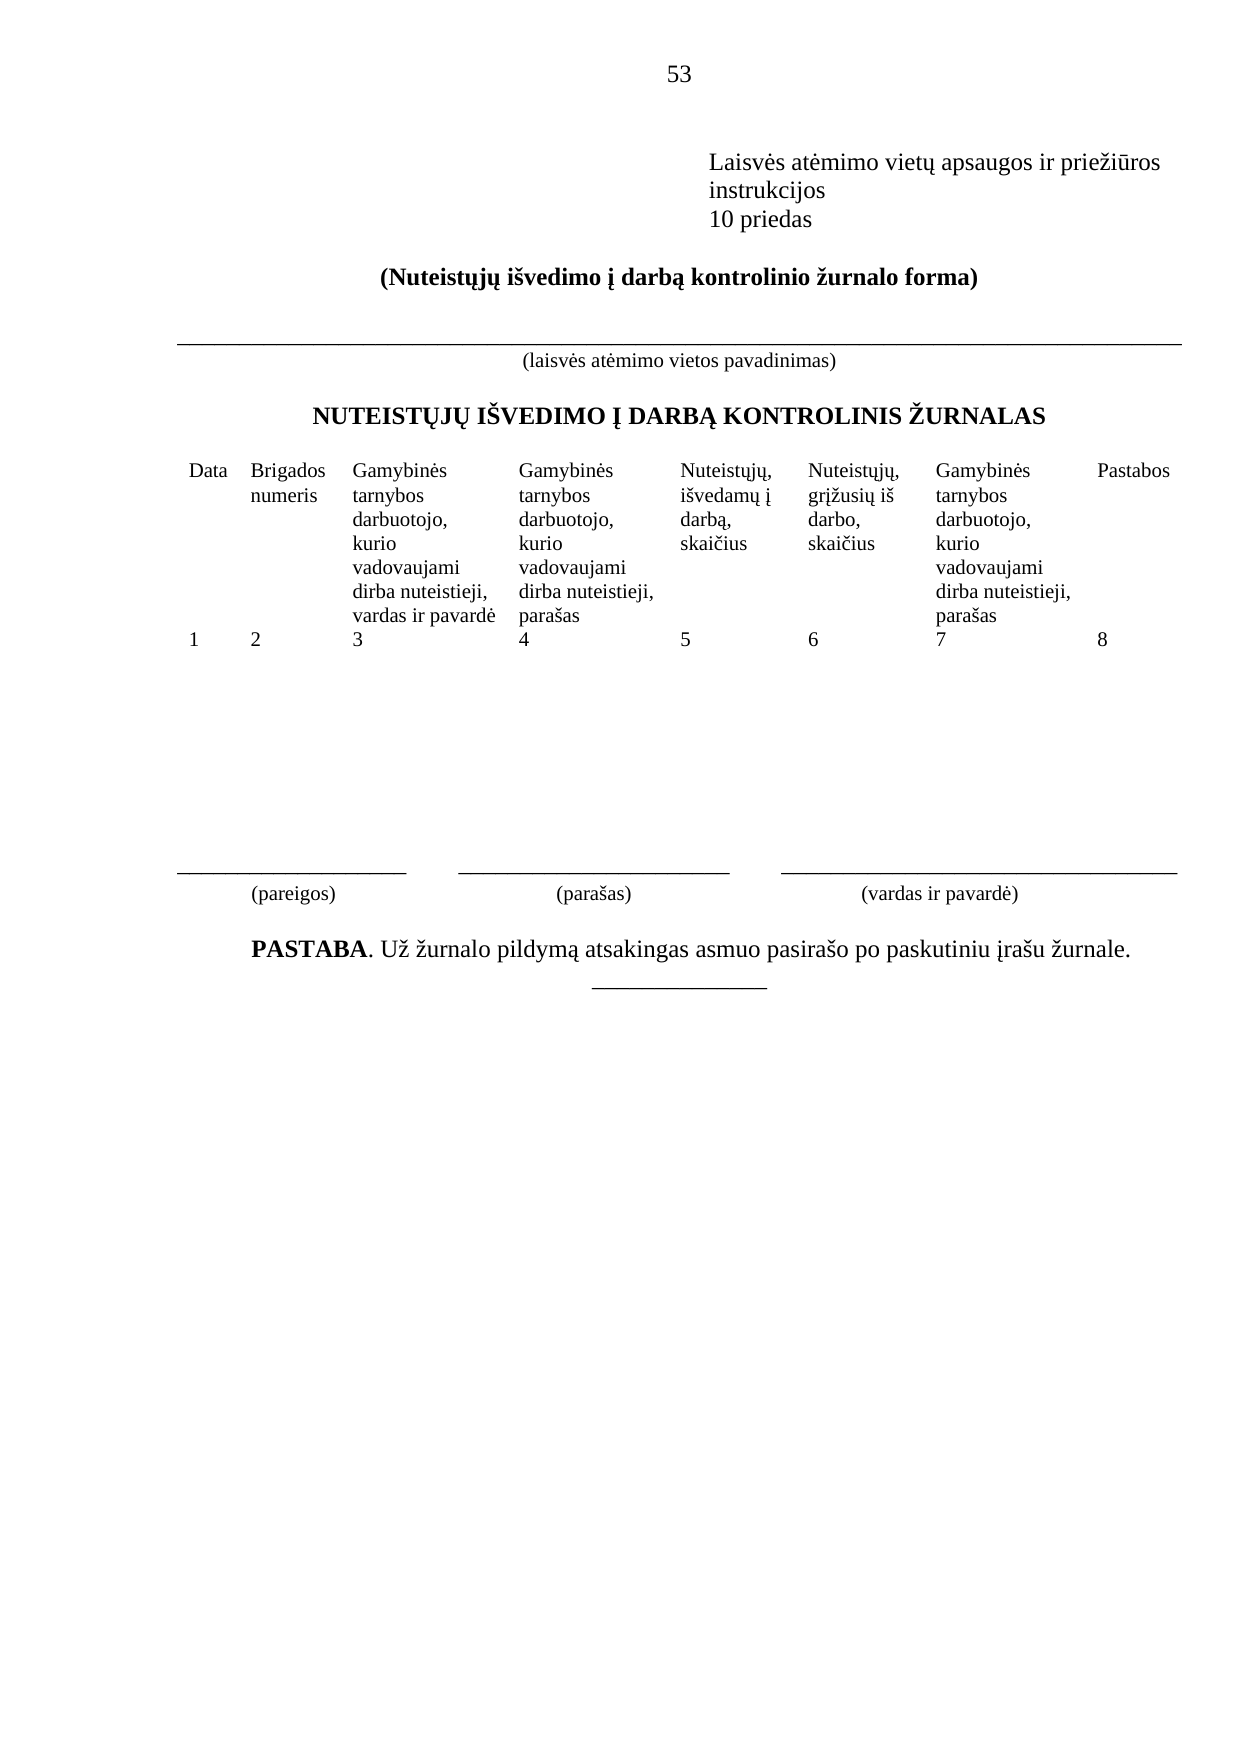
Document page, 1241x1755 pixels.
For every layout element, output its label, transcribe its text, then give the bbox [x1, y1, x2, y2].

table_cell [1086, 699, 1181, 723]
table_cell [177, 723, 239, 747]
table_cell [669, 771, 797, 795]
table_cell [1086, 747, 1181, 771]
table_cell [669, 795, 797, 819]
table_header Gamybinės tarnybos darbuotojo, kurio vadovaujami dirba nuteistieji, parašas [507, 459, 669, 627]
text PASTABA. Už žurnalo pildymą atsakingas asmuo pasirašo po paskutiniu įrašu žurnale. [177, 934, 1181, 963]
table_cell [341, 651, 507, 675]
table_cell [239, 771, 341, 795]
table_cell [669, 699, 797, 723]
table_cell [924, 795, 1086, 819]
table_cell [669, 723, 797, 747]
table_cell 4 [507, 627, 669, 651]
table_cell [239, 723, 341, 747]
table_cell [507, 699, 669, 723]
table_cell [507, 795, 669, 819]
text NUTEISTŲJŲ IŠVEDIMO Į DARBĄ KONTROLINIS ŽURNALAS [177, 401, 1181, 430]
table_cell [507, 651, 669, 675]
table_cell 5 [669, 627, 797, 651]
text Laisvės atėmimo vietų apsaugos ir priežiūros [177, 147, 1181, 176]
table_cell [507, 771, 669, 795]
table_cell [1086, 651, 1181, 675]
table_cell [239, 699, 341, 723]
table_cell [177, 675, 239, 699]
table_cell [924, 771, 1086, 795]
table_cell [669, 675, 797, 699]
table_cell [1086, 675, 1181, 699]
table_cell [177, 699, 239, 723]
table_cell [177, 747, 239, 771]
table_header Gamybinės tarnybos darbuotojo, kurio vadovaujami dirba nuteistieji, parašas [924, 459, 1086, 627]
text instrukcijos [177, 176, 1181, 204]
table_cell [797, 795, 924, 819]
table_cell [669, 651, 797, 675]
table_cell 2 [239, 627, 341, 651]
table_cell [341, 699, 507, 723]
text (laisvės atėmimo vietos pavadinimas) [177, 348, 1181, 372]
table_header Pastabos [1086, 459, 1181, 627]
text (Nuteistųjų išvedimo į darbą kontrolinio žurnalo forma) [177, 262, 1181, 291]
table_cell [797, 675, 924, 699]
table_cell [239, 675, 341, 699]
table_header Brigados numeris [239, 459, 341, 627]
table_header Nuteistųjų, išvedamų į darbą, skaičius [669, 459, 797, 627]
table_cell [507, 675, 669, 699]
table_cell 8 [1086, 627, 1181, 651]
table_cell [341, 795, 507, 819]
table_cell [1086, 771, 1181, 795]
table_cell [177, 651, 239, 675]
table_header Gamybinės tarnybos darbuotojo, kurio vadovaujami dirba nuteistieji, vardas ir pavardė [341, 459, 507, 627]
table_cell 3 [341, 627, 507, 651]
table_cell [177, 771, 239, 795]
table_header Nuteistųjų, grįžusių iš darbo, skaičius [797, 459, 924, 627]
table_cell [341, 675, 507, 699]
table_cell [239, 651, 341, 675]
table_cell [924, 675, 1086, 699]
table_cell [507, 723, 669, 747]
table_cell 1 [177, 627, 239, 651]
table_cell [669, 747, 797, 771]
table_cell [507, 747, 669, 771]
text ______________ [177, 963, 1181, 992]
table_cell [239, 747, 341, 771]
table_cell [924, 747, 1086, 771]
table_cell [797, 747, 924, 771]
table_cell [1086, 795, 1181, 819]
table_cell [797, 771, 924, 795]
table_cell [177, 795, 239, 819]
table_cell [924, 651, 1086, 675]
table_header Data [177, 459, 239, 627]
table_cell 6 [797, 627, 924, 651]
table_cell [1086, 723, 1181, 747]
table_cell [341, 747, 507, 771]
table_cell [797, 651, 924, 675]
table_cell [239, 795, 341, 819]
table_cell [341, 771, 507, 795]
text 10 priedas [177, 204, 1181, 233]
text (pareigos) (parašas) (vardas ir pavardė) [177, 877, 1181, 906]
table_cell [797, 699, 924, 723]
table_cell [797, 723, 924, 747]
table_cell [924, 699, 1086, 723]
table_cell [341, 723, 507, 747]
table_cell [924, 723, 1086, 747]
table_cell 7 [924, 627, 1086, 651]
